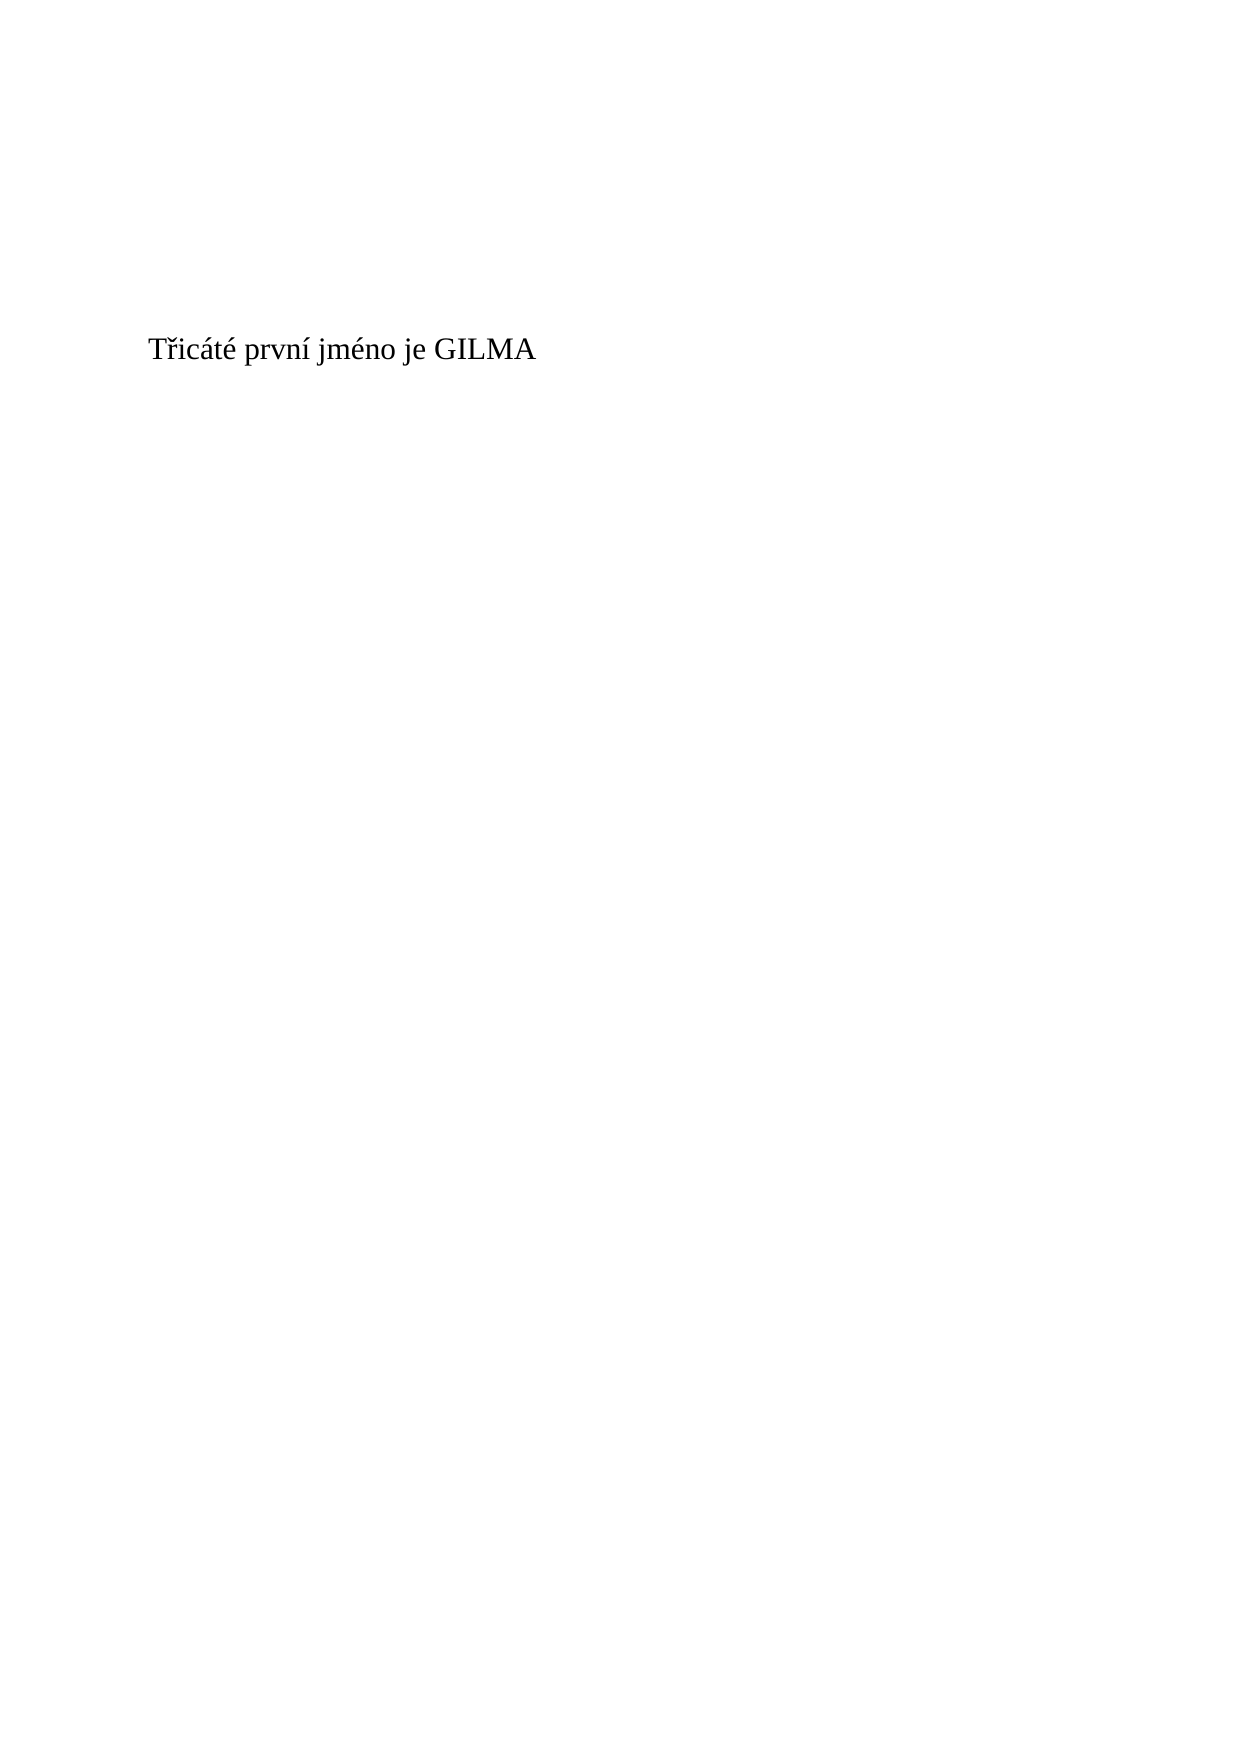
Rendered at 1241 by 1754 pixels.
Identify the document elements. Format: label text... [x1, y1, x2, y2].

text Třicáté první jméno je GILMA [148, 330, 1094, 366]
